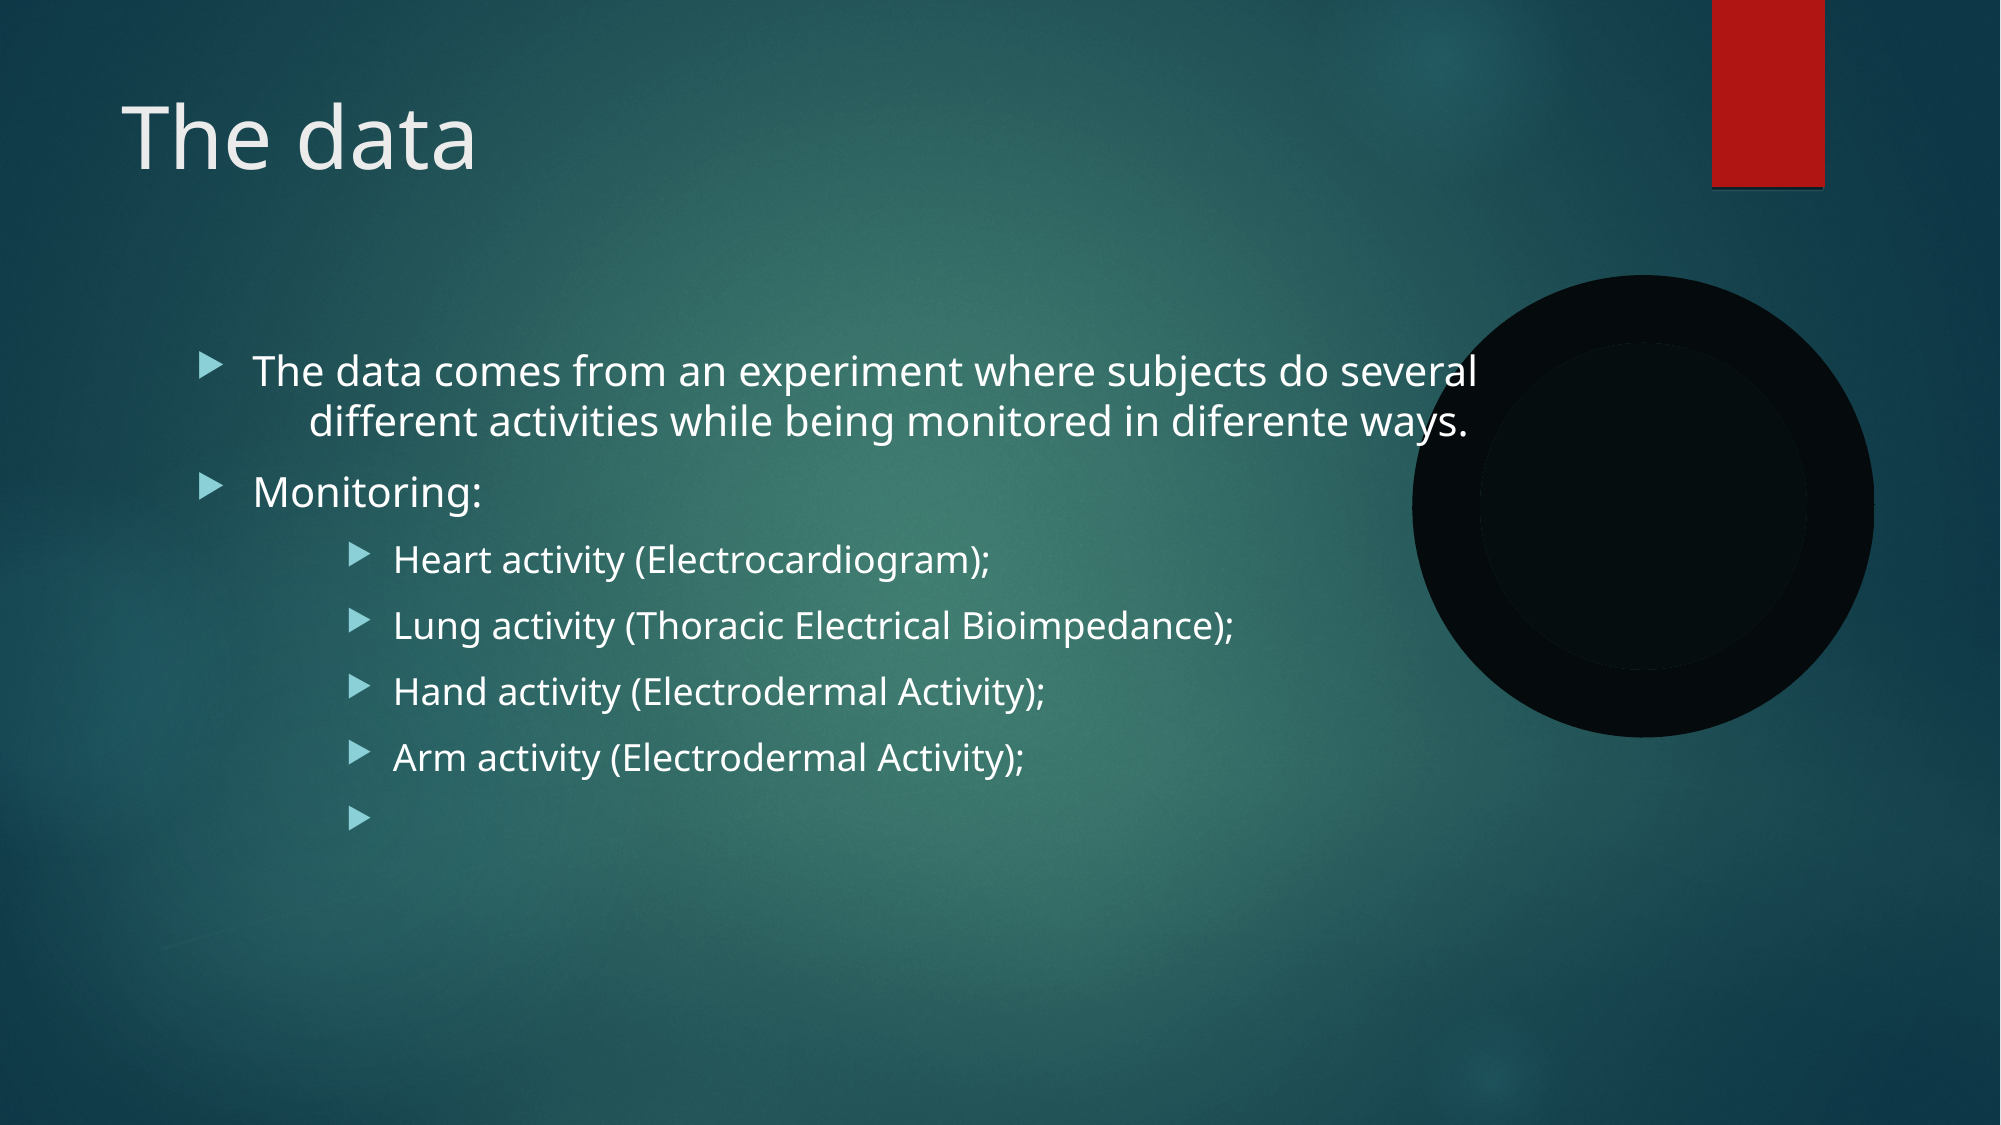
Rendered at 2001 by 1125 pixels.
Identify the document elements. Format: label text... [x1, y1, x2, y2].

list The data comes from an experiment where subjects do several different activities while being monitored in diferente ways. Monitoring: Heart activity (Electrocardiogram); Lung activity (Thoracic Electrical Bioimpedance); Hand activity (Electrodermal Activity); Arm activity (Electrodermal Activity); [181, 336, 1649, 1026]
title The data [106, 74, 1649, 305]
